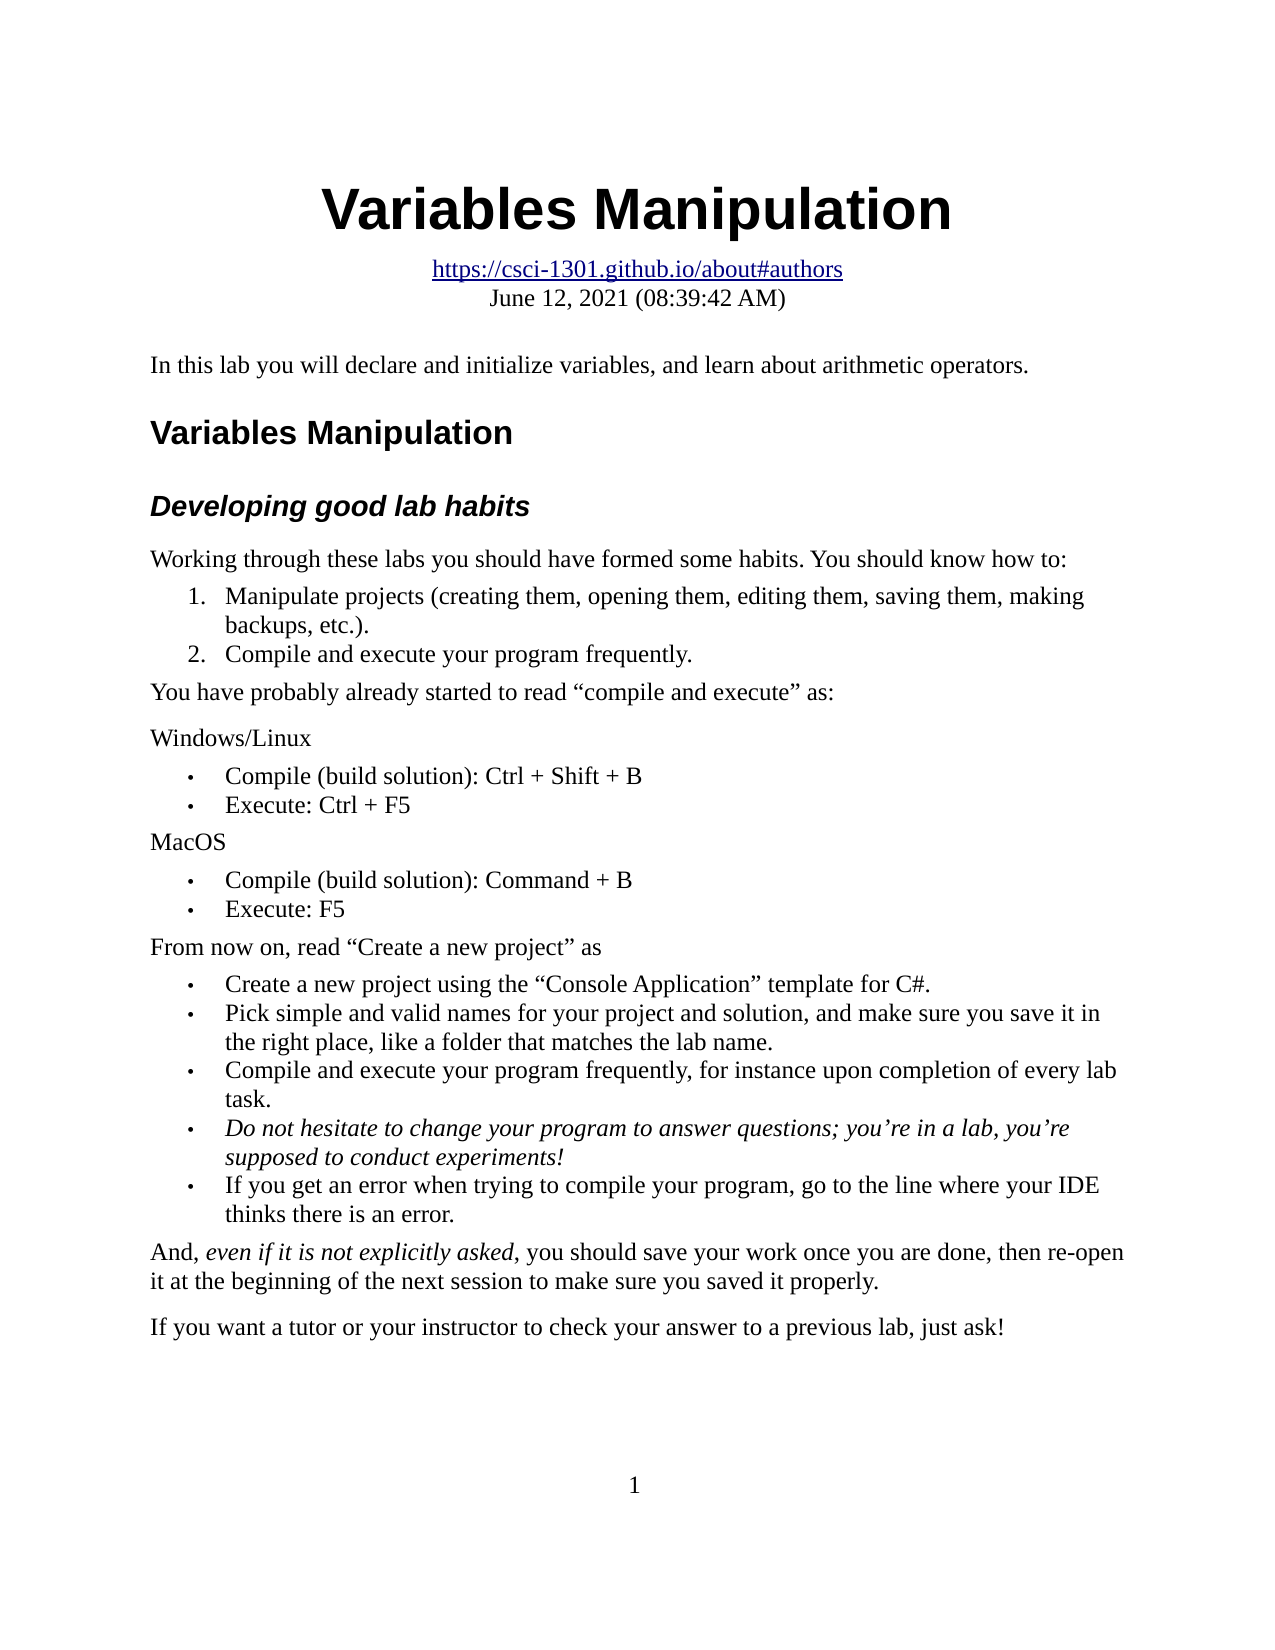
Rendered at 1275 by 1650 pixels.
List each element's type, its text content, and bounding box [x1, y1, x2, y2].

list Create a new project using the “Console Application” template for C#. [187, 969, 1125, 998]
list Compile and execute your program frequently, for instance upon completion of every lab task. [187, 1056, 1125, 1113]
subtitle Developing good lab habits [150, 489, 1125, 522]
text June 12, 2021 (08:39:42 AM) [150, 283, 1125, 312]
text https://csci-1301.github.io/about#authors [150, 254, 1125, 283]
list Pick simple and valid names for your project and solution, and make sure you save it in the right place, like a folder that matches the lab name. [187, 998, 1125, 1056]
subtitle Variables Manipulation [150, 412, 1125, 451]
list Compile and execute your program frequently. [187, 639, 1125, 668]
list Manipulate projects (creating them, opening them, editing them, saving them, making backups, etc.). [187, 581, 1125, 639]
text Windows/Linux [150, 723, 1125, 752]
list Execute: F5 [187, 894, 1125, 923]
list If you get an error when trying to compile your program, go to the line where your IDE thinks there is an error. [187, 1171, 1125, 1228]
text If you want a tutor or your instructor to check your answer to a previous lab, just ask! [150, 1312, 1125, 1341]
title Variables Manipulation [150, 175, 1125, 242]
text Working through these labs you should have formed some habits. You should know how to: [150, 544, 1125, 572]
list Compile (build solution): Command + B [187, 865, 1125, 894]
text In this lab you will declare and initialize variables, and learn about arithmetic operators. [150, 350, 1125, 378]
text And, even if it is not explicitly asked, you should save your work once you are done, then re-open it at the beginning of the next session to make sure you saved it properly. [150, 1237, 1125, 1294]
text MacOS [150, 827, 1125, 856]
text From now on, read “Create a new project” as [150, 932, 1125, 960]
list Execute: Ctrl + F5 [187, 790, 1125, 818]
list Compile (build solution): Ctrl + Shift + B [187, 761, 1125, 790]
text You have probably already started to read “compile and execute” as: [150, 677, 1125, 705]
list Do not hesitate to change your program to answer questions; you’re in a lab, you’re supposed to conduct experiments! [187, 1113, 1125, 1171]
